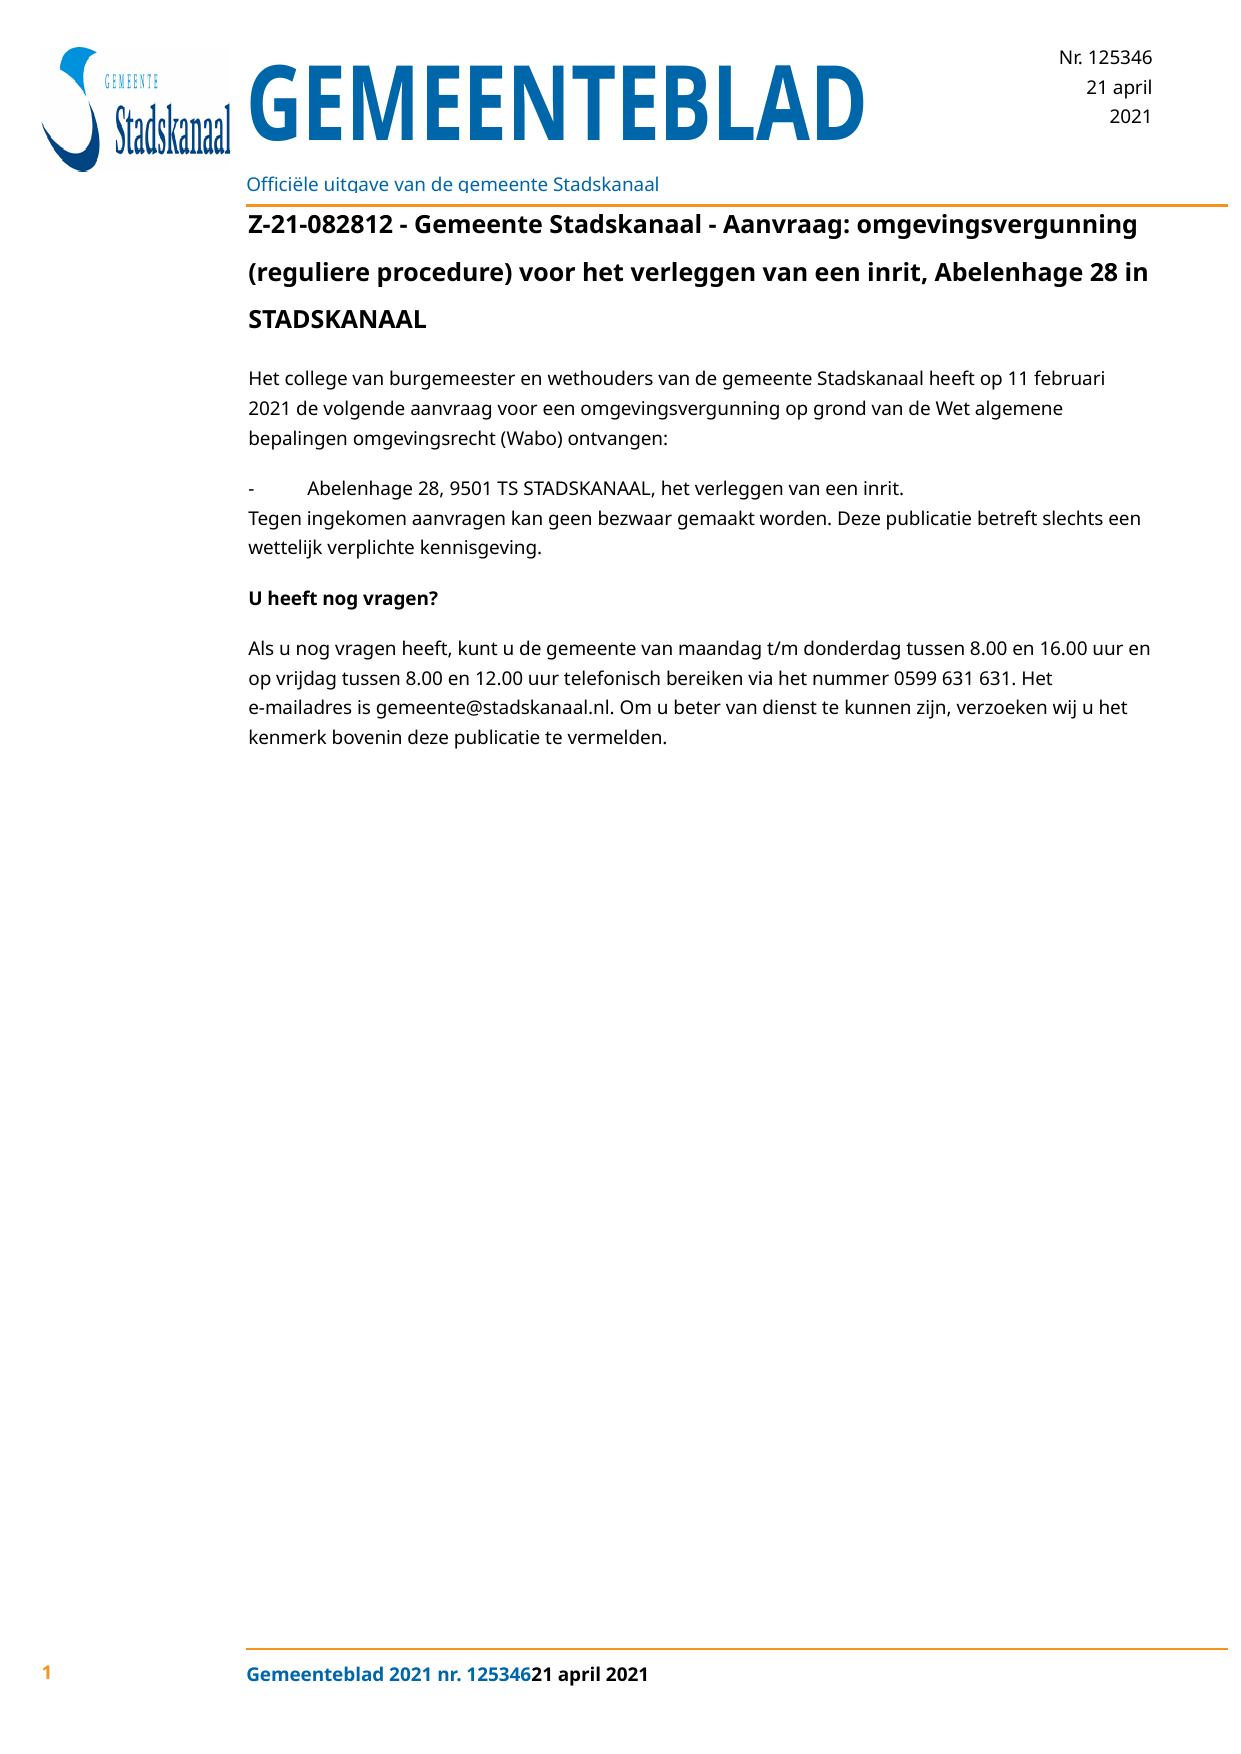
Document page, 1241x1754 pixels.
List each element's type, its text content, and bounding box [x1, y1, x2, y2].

list Abelenhage 28, 9501 TS STADSKANAAL, het verleggen van een inrit. [248, 475, 1152, 501]
picture [41, 47, 231, 172]
text Als u nog vragen heeft, kunt u de gemeente van maandag t/m donderdag tussen 8.00 en 16.00 uur en op vrijdag tussen 8.00 en 12.00 uur telefonisch bereiken via het nummer 0599 631 631. Het e‑mailadres is gemeente@stadskanaal.nl. Om u beter van dienst te kunnen zijn, verzoeken wij u het kenmerk bovenin deze publicatie te vermelden. [248, 635, 1152, 749]
text Het college van burgemeester en wethouders van de gemeente Stadskanaal heeft op 11 februari 2021 de volgende aanvraag voor een omgevingsvergunning op grond van de Wet algemene bepalingen omgevingsrecht (Wabo) ontvangen: [248, 366, 1152, 450]
text Tegen ingekomen aanvragen kan geen bezwaar gemaakt worden. Deze publicatie betreft slechts een wettelijk verplichte kennisgeving. [248, 505, 1152, 560]
text Z-21-082812 - Gemeente Stadskanaal - Aanvraag: omgevingsvergunning (reguliere procedure) voor het verleggen van een inrit, Abelenhage 28 in STADSKANAAL [248, 207, 1152, 336]
text U heeft nog vragen? [248, 585, 1152, 610]
